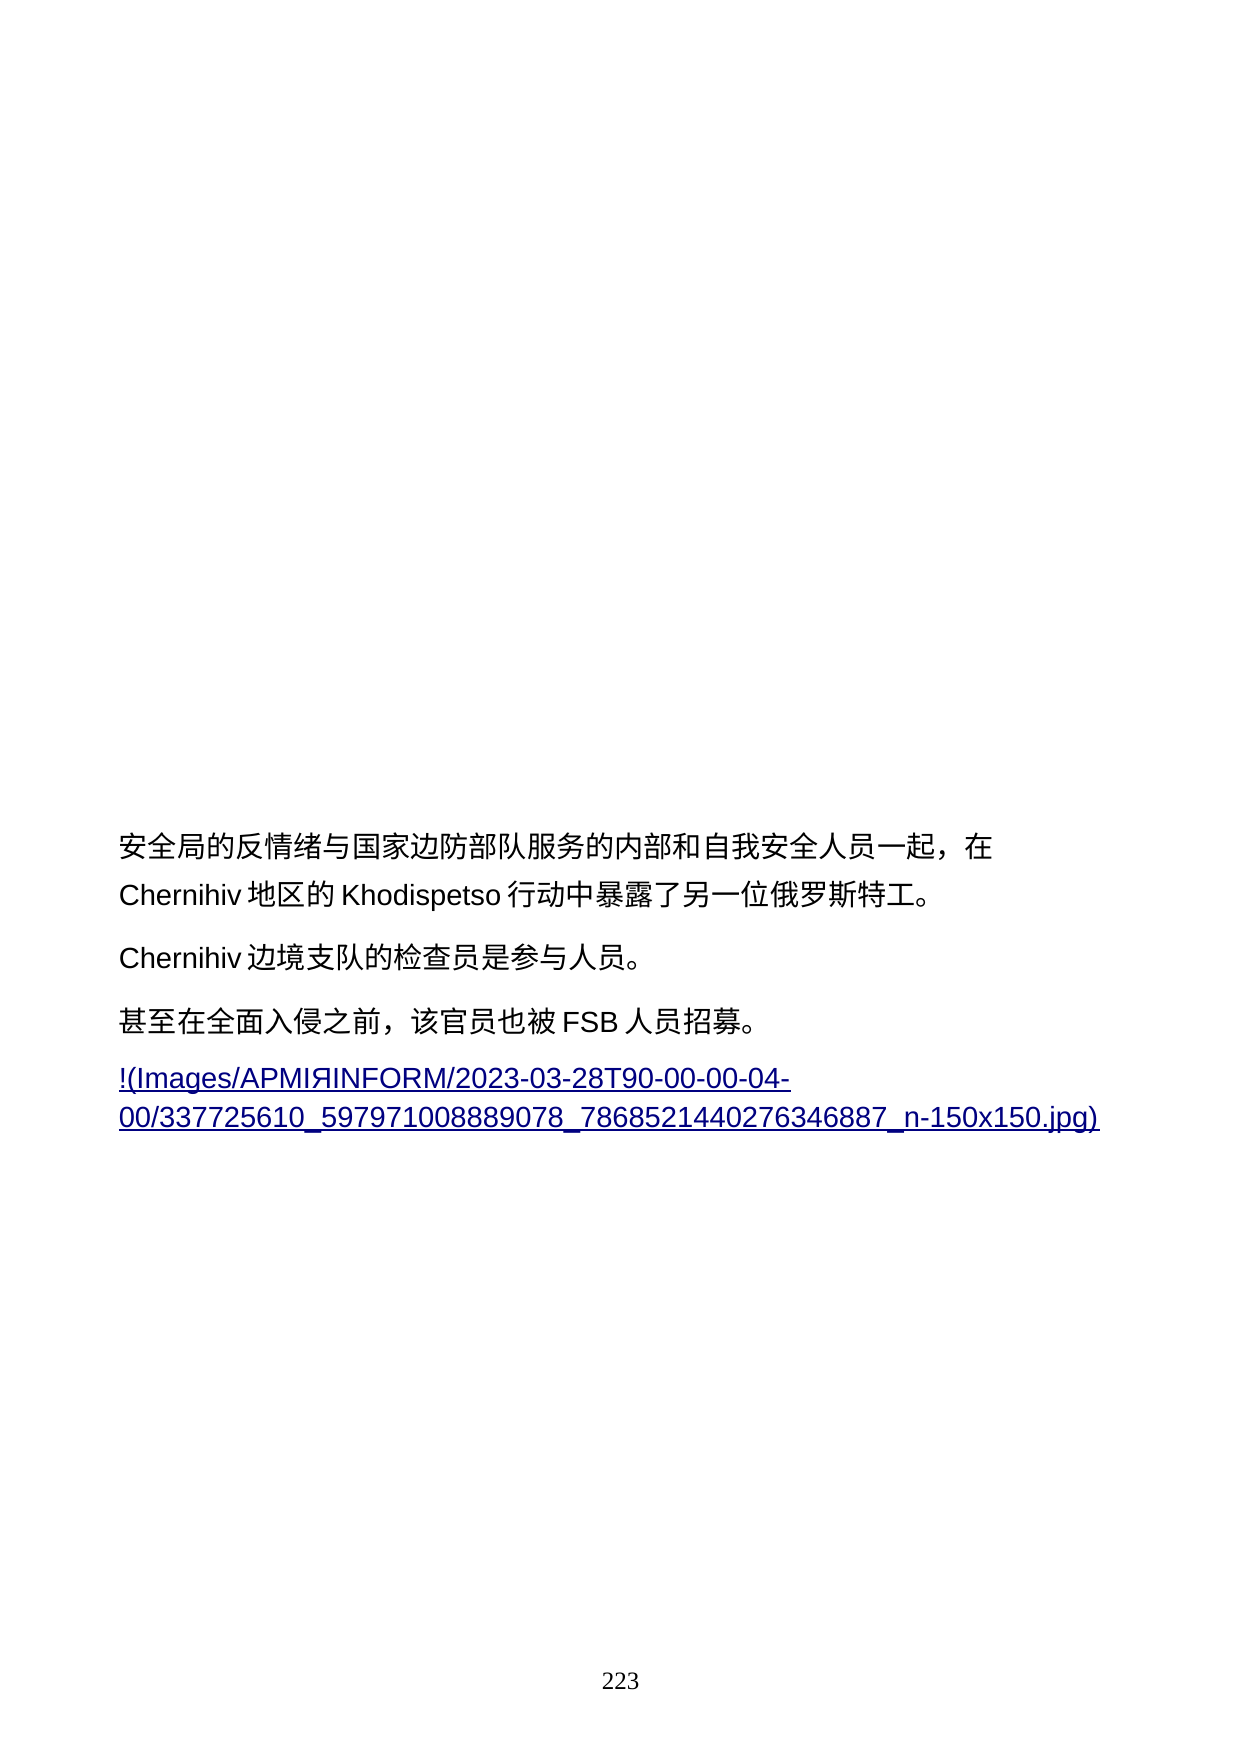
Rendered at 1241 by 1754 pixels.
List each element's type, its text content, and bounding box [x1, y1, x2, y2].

text 甚至在全面入侵之前，该官员也被FSB人员招募。 [118, 998, 1122, 1040]
text Chernihiv边境支队的检查员是参与人员。 [118, 935, 1122, 977]
text 安全局的反情绪与国家边防部队服务的内部和自我安全人员一起，在Chernihiv地区的Khodispetso行动中暴露了另一位俄罗斯特工。 [118, 118, 1122, 914]
text !(Images/AРМІЯINFORM/2023-03-28T90-00-00-04-00/337725610_597971008889078_7868521440276346887_n-150x150.jpg) [118, 1061, 1122, 1133]
